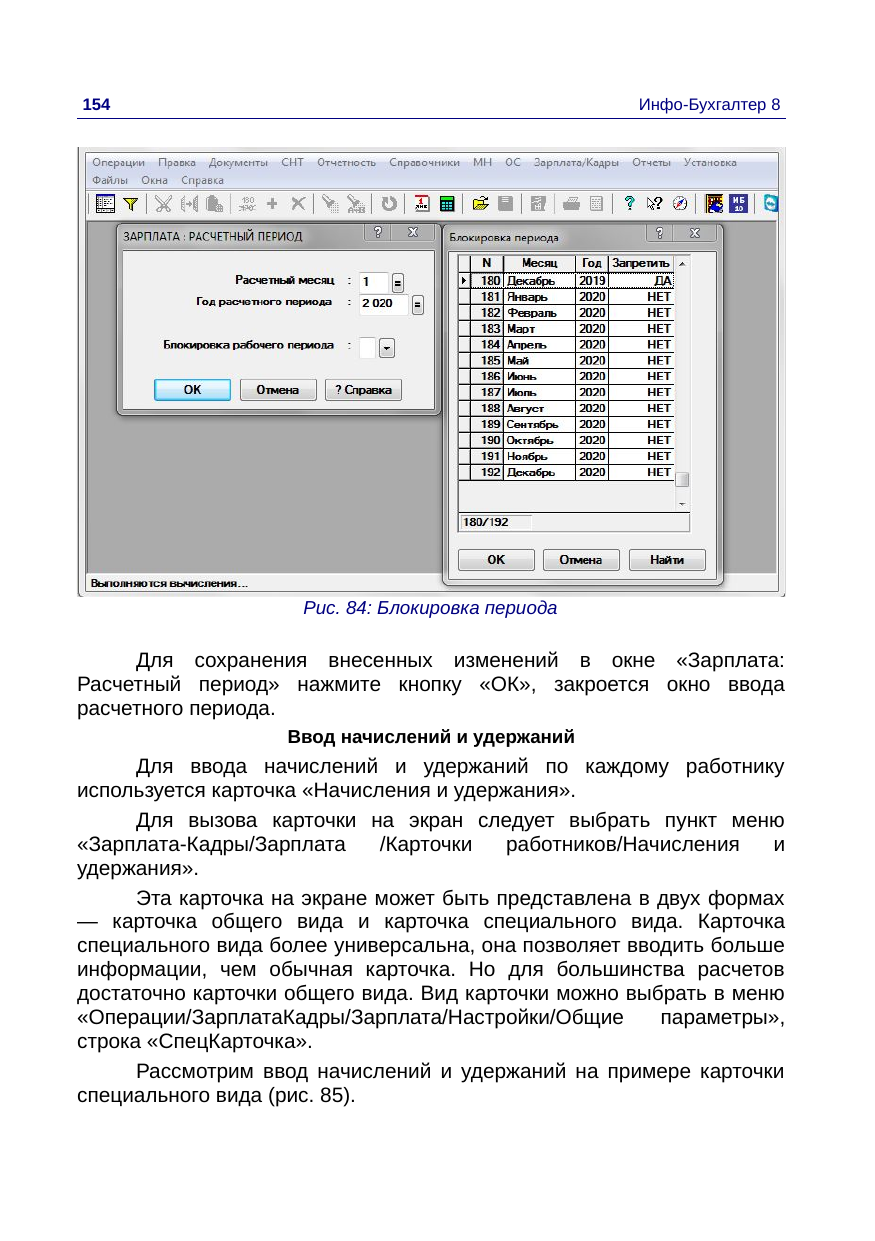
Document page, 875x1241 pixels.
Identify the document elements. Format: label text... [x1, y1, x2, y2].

text Эта карточка на экране может быть представлена в двух формах — карточка общего вида и карточка специального вида. Карточка специального вида более универсальна, она позволяет вводить больше информации, чем обычная карточка. Но для большинства расчетов достаточно карточки общего вида. Вид карточки можно выбрать в меню «Операции/ЗарплатаКадры/Зарплата/Настройки/Общие параметры», строка «СпецКарточка». [77, 885, 786, 1053]
text Для вызова карточки на экран следует выбрать пункт меню «Зарплата-Кадры/Зарплата /Карточки работников/Начисления и удержания». [77, 807, 786, 879]
picture [76, 147, 786, 597]
subtitle Ввод начислений и удержаний [77, 726, 786, 747]
text Для ввода начислений и удержаний по каждому работнику используется карточка «Начисления и удержания». [77, 754, 786, 802]
text Для сохранения внесенных изменений в окне «Зарплата: Расчетный период» нажмите кнопку «ОК», закроется окно ввода расчетного периода. [77, 648, 786, 720]
text Рис. 84: Блокировка периода [77, 597, 786, 618]
text Рассмотрим ввод начислений и удержаний на примере карточки специального вида (рис. 85). [77, 1059, 786, 1107]
